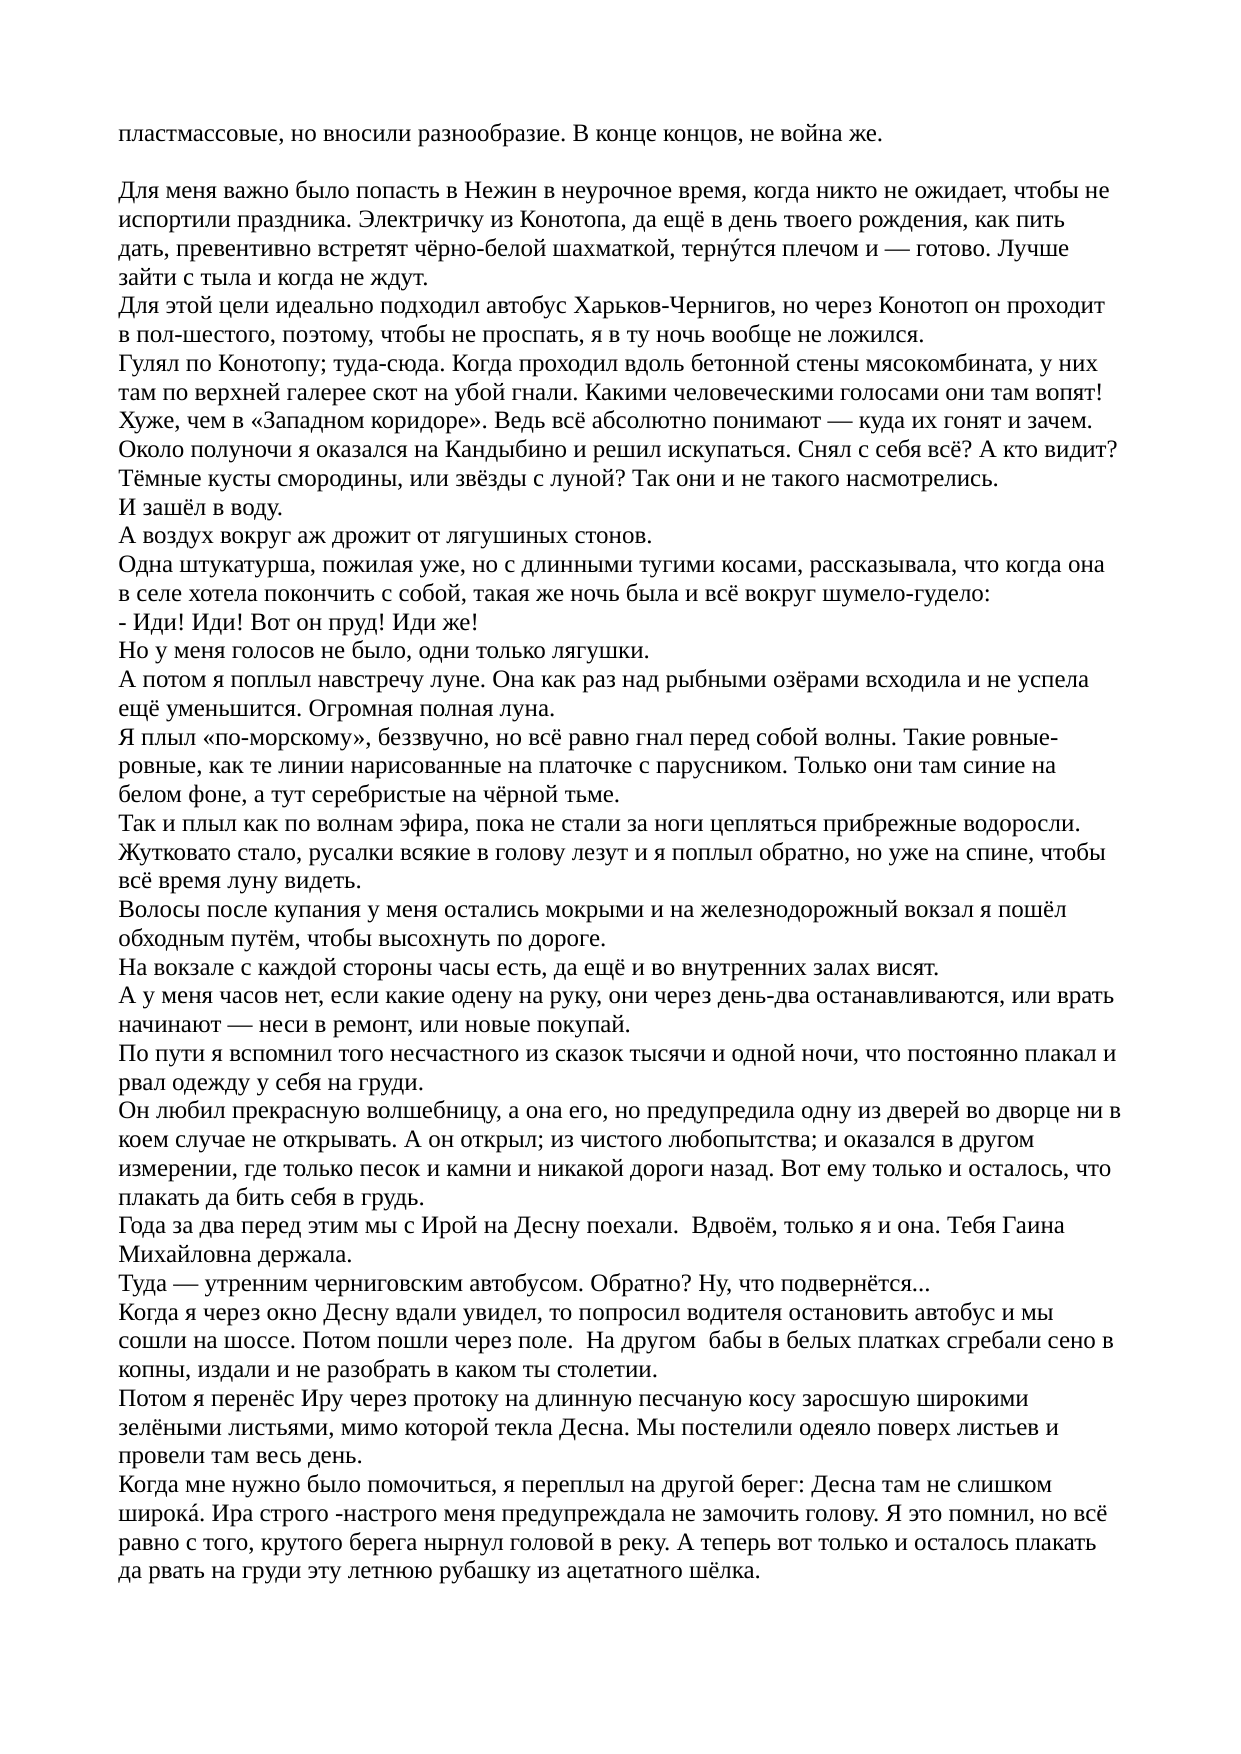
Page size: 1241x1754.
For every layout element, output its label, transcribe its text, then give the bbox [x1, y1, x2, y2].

text Так и плыл как по волнам эфира, пока не стали за ноги цепляться прибрежные водоросли. Жутковато стало, русалки всякие в голову лезут и я поплыл обратно, но уже на спине, чтобы всё время луну видеть. [118, 808, 1122, 894]
text А у меня часов нет, если какие одену на руку, они через день-два останавливаются, или врать начинают — неси в ремонт, или новые покупай. [118, 981, 1122, 1038]
text Но у меня голосов не было, одни только лягушки. [118, 636, 1122, 664]
text Когда я через окно Десну вдали увидел, то попросил водителя остановить автобус и мы сошли на шоссе. Потом пошли через поле. На другом бабы в белых платках сгребали сено в копны, издали и не разобрать в каком ты столетии. [118, 1297, 1122, 1383]
text Я плыл «по-морскому», беззвучно, но всё равно гнал перед собой волны. Такие ровные-ровные, как те линии нарисованные на платочке с парусником. Только они там синие на белом фоне, а тут серебристые на чёрной тьме. [118, 722, 1122, 808]
text Потом я перенёс Иру через протоку на длинную песчаную косу заросшую широкими зелёными листьями, мимо которой текла Десна. Мы постелили одеяло поверх листьев и провели там весь день. [118, 1383, 1122, 1469]
text На вокзале с каждой стороны часы есть, да ещё и во внутренних залах висят. [118, 952, 1122, 981]
text Туда — утренним черниговским автобусом. Обратно? Ну, что подвернётся... [118, 1268, 1122, 1297]
text Года за два перед этим мы с Ирой на Десну поехали. Вдвоём, только я и она. Тебя Гаина Михайловна держала. [118, 1211, 1122, 1268]
text Одна штукатурша, пожилая уже, но с длинными тугими косами, рассказывала, что когда она в селе хотела покончить с собой, такая же ночь была и всё вокруг шумело-гудело: [118, 549, 1122, 607]
text пластмассовые, но вносили разнообразие. В конце концов, не война же. [118, 118, 1122, 147]
text - Иди! Иди! Вот он пруд! Иди же! [118, 607, 1122, 636]
text Он любил прекрасную волшебницу, а она его, но предупредила одну из дверей во дворце ни в коем случае не открывать. А он открыл; из чистого любопытства; и оказался в другом измерении, где только песок и камни и никакой дороги назад. Вот ему только и осталось, что плакать да бить себя в грудь. [118, 1096, 1122, 1211]
text Для меня важно было попасть в Нежин в неурочное время, когда никто не ожидает, чтобы не испортили праздника. Электричку из Конотопа, да ещё в день твоего рождения, как пить дать, превентивно встретят чёрно-белой шахматкой, тернýтся плечом и — готово. Лучше зайти с тыла и когда не ждут. [118, 176, 1122, 291]
text Гулял по Конотопу; туда-сюда. Когда проходил вдоль бетонной стены мясокомбината, у них там по верхней галерее скот на убой гнали. Какими человеческими голосами они там вопят! Хуже, чем в «Западном коридоре». Ведь всё абсолютно понимают — куда их гонят и зачем. [118, 348, 1122, 434]
text А потом я поплыл навстречу луне. Она как раз над рыбными озёрами всходила и не успела ещё уменьшится. Огромная полная луна. [118, 664, 1122, 722]
text По пути я вспомнил того несчастного из сказок тысячи и одной ночи, что постоянно плакал и рвал одежду у себя на груди. [118, 1038, 1122, 1096]
text Волосы после купания у меня остались мокрыми и на железнодорожный вокзал я пошёл обходным путём, чтобы высохнуть по дороге. [118, 894, 1122, 952]
text И зашёл в воду. [118, 492, 1122, 521]
text Когда мне нужно было помочиться, я переплыл на другой берег: Десна там не слишком широкá. Ира строго -настрого меня предупреждала не замочить голову. Я это помнил, но всё равно с того, крутого берега нырнул головой в реку. А теперь вот только и осталось плакать да рвать на груди эту летнюю рубашку из ацетатного шёлка. [118, 1469, 1122, 1584]
text А воздух вокруг аж дрожит от лягушиных стонов. [118, 521, 1122, 549]
text Около полуночи я оказался на Кандыбино и решил искупаться. Снял с себя всё? А кто видит? Тёмные кусты смородины, или звёзды с луной? Так они и не такого насмотрелись. [118, 434, 1122, 492]
text Для этой цели идеально подходил автобус Харьков-Чернигов, но через Конотоп он проходит в пол-шестого, поэтому, чтобы не проспать, я в ту ночь вообще не ложился. [118, 291, 1122, 348]
